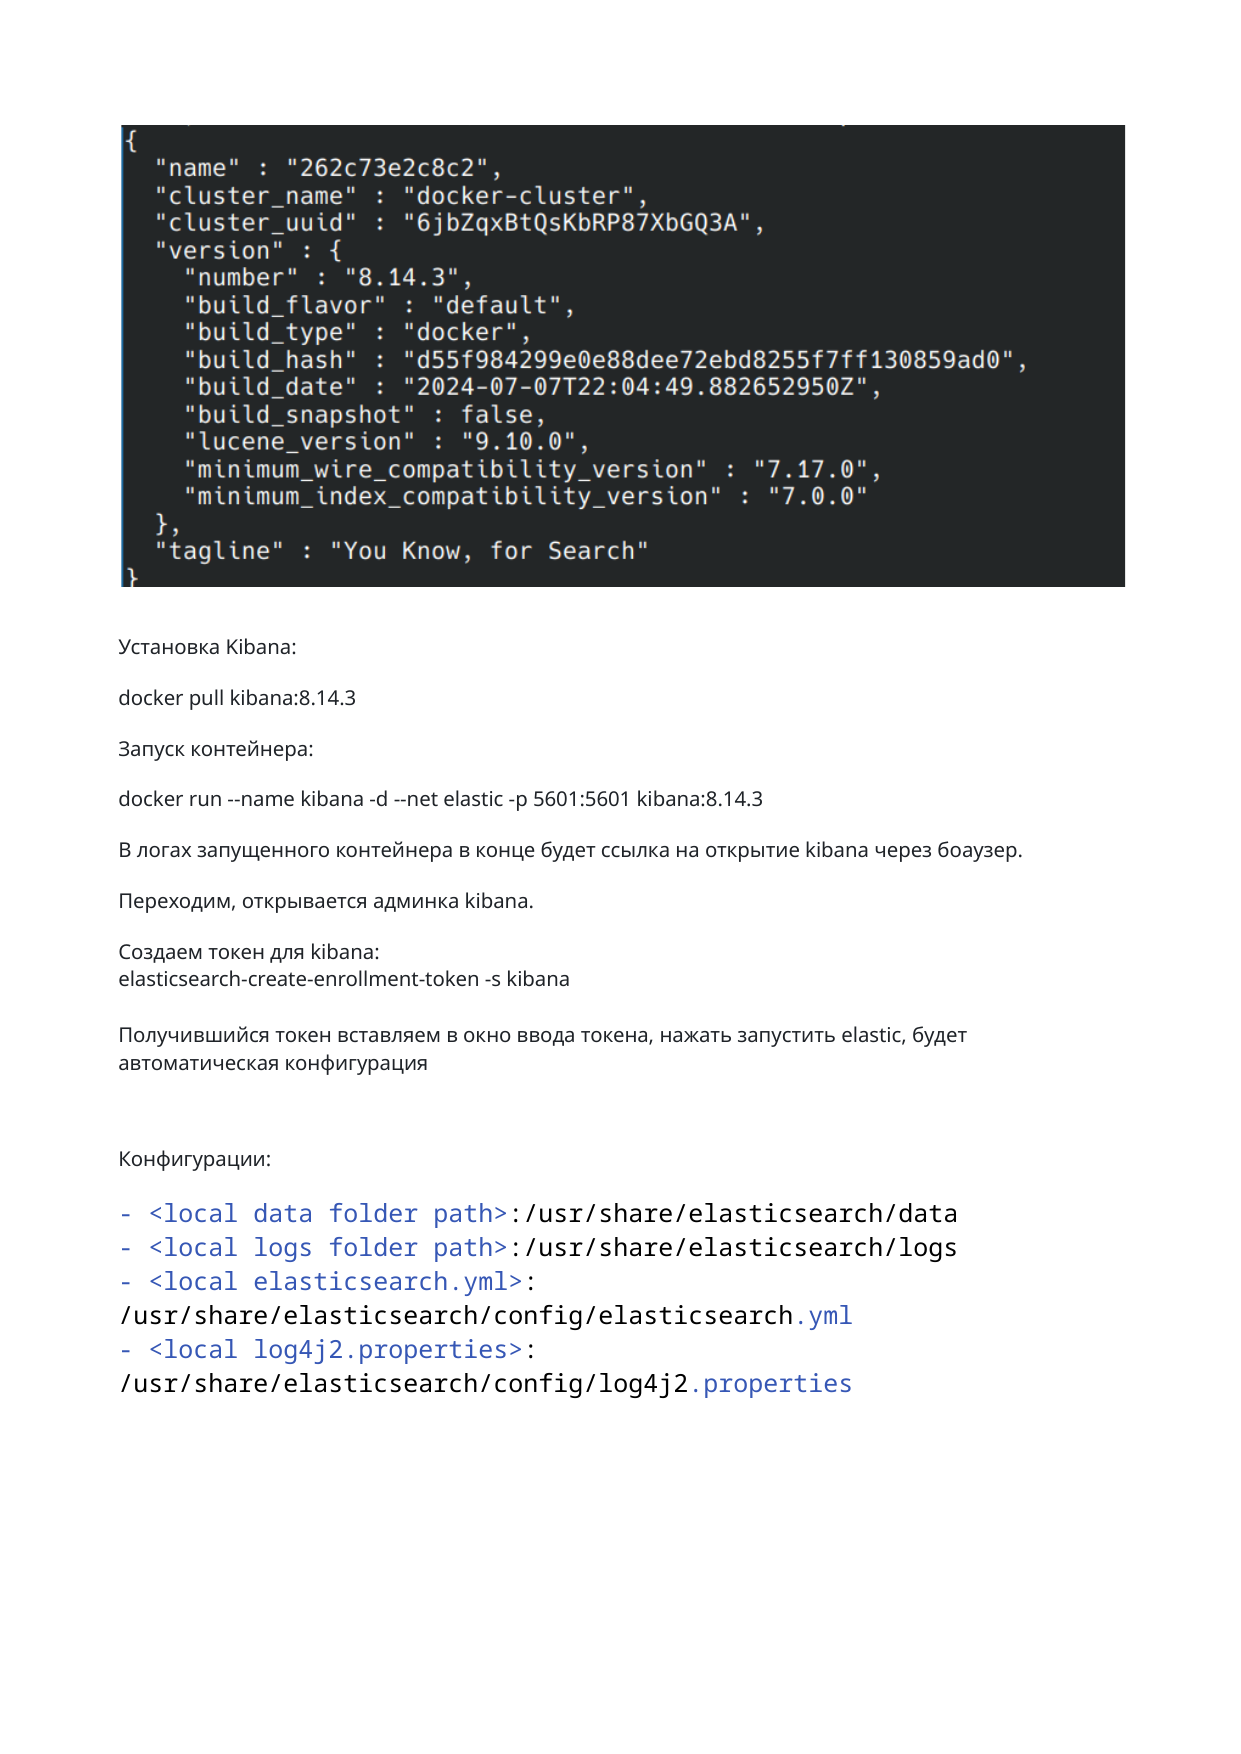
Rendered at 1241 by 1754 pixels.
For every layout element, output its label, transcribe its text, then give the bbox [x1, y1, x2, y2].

text - <local data folder path>:/usr/share/elasticsearch/data [118, 1196, 1122, 1230]
text Получившийся токен вставляем в окно ввода токена, нажать запустить elastic, будет автоматическая конфигурация [118, 1020, 1122, 1076]
text Создаем токен для kibana: [118, 937, 1122, 965]
text Конфигурации: [118, 1145, 1122, 1173]
text - <local elasticsearch.yml>: [118, 1264, 1122, 1298]
text В логах запущенного контейнера в конце будет ссылка на открытие kibana через боаузер. [118, 836, 1122, 863]
text - <local log4j2.properties>: [118, 1332, 1122, 1366]
text docker pull kibana:8.14.3 [118, 684, 1122, 711]
text /usr/share/elasticsearch/config/log4j2.properties [118, 1366, 1122, 1400]
text Переходим, открывается админка kibana. [118, 887, 1122, 914]
text Установка Kibana: [118, 633, 1122, 661]
text docker run --name kibana -d --net elastic -p 5601:5601 kibana:8.14.3 [118, 785, 1122, 813]
text /usr/share/elasticsearch/config/elasticsearch.yml [118, 1298, 1122, 1332]
text - <local logs folder path>:/usr/share/elasticsearch/logs [118, 1230, 1122, 1264]
picture [121, 125, 1125, 587]
text elasticsearch-create-enrollment-token -s kibana [118, 965, 1122, 993]
text Запуск контейнера: [118, 734, 1122, 762]
